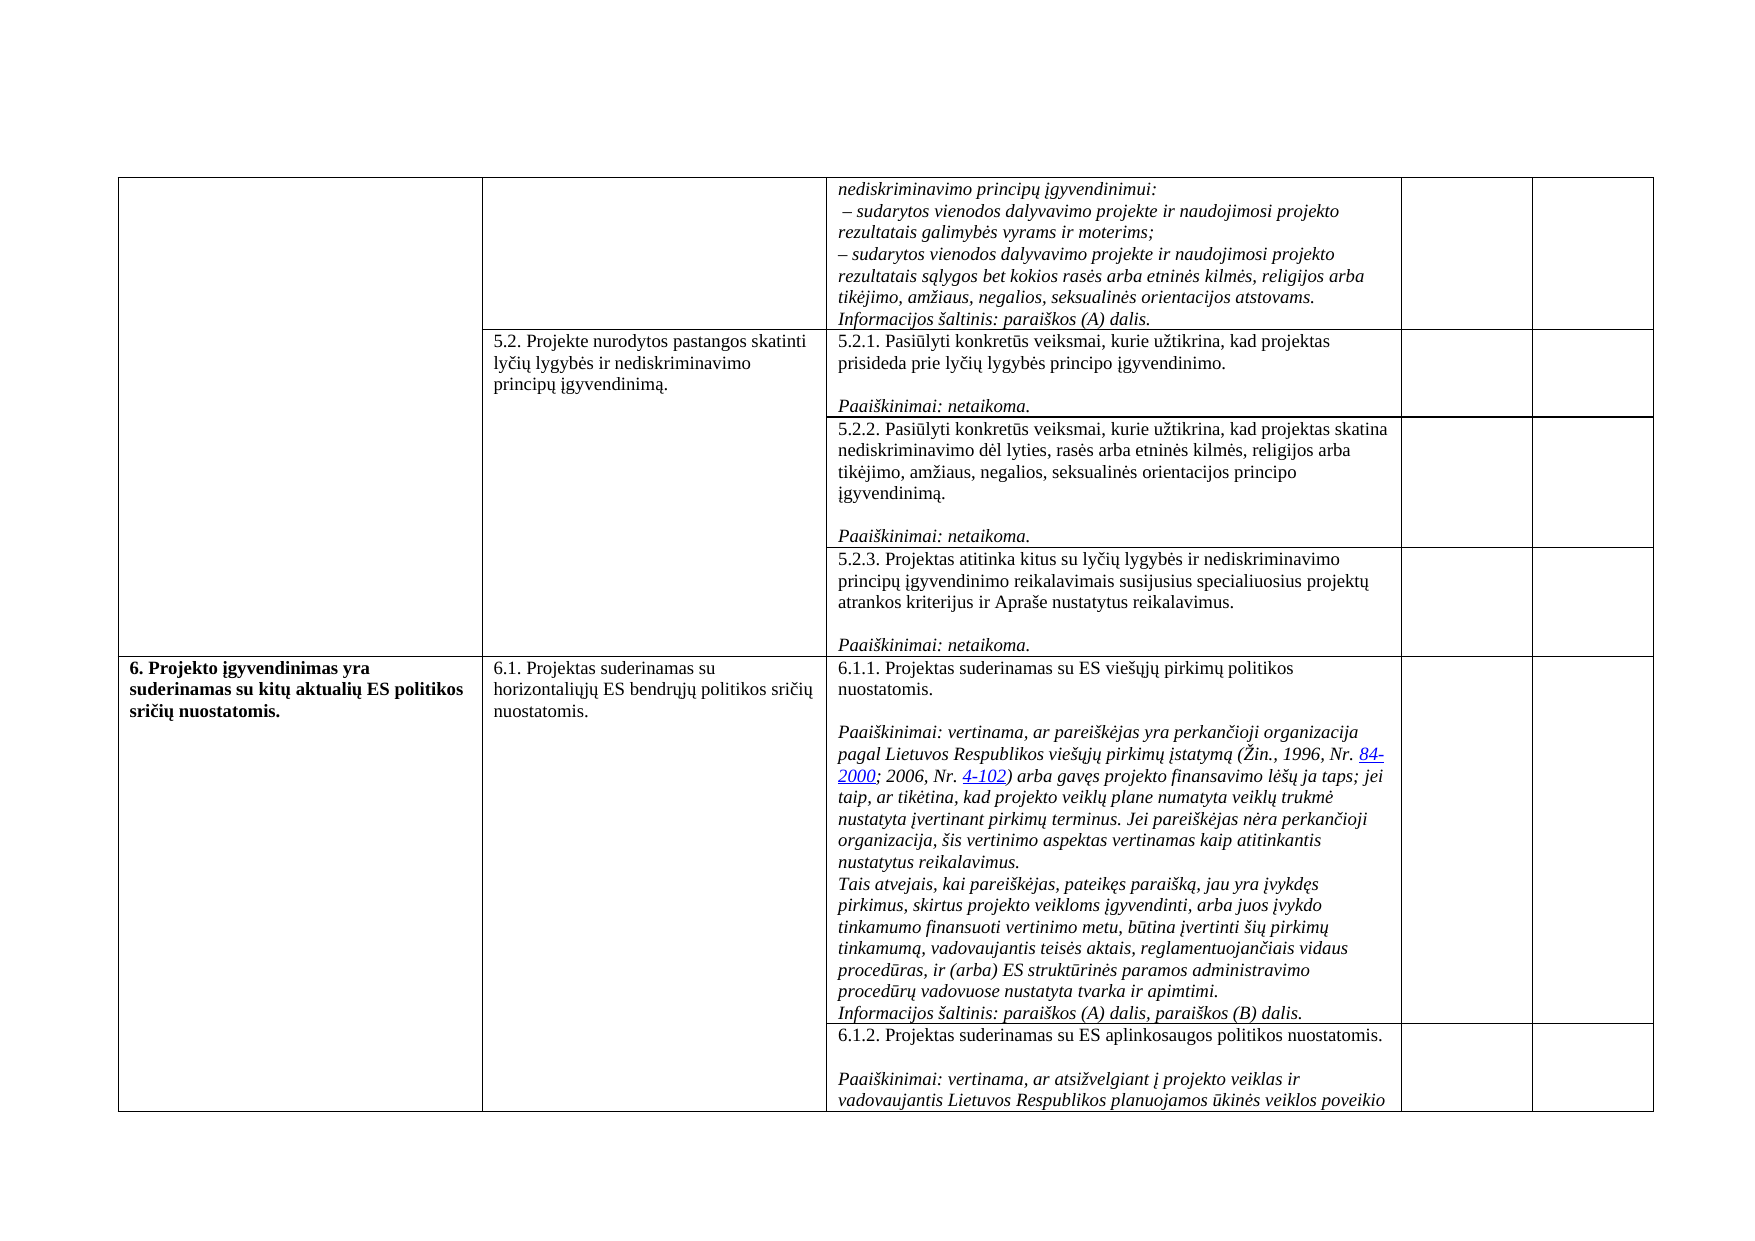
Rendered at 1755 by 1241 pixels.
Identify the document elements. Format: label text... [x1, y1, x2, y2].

table_cell 5.2.2. Pasiūlyti konkretūs veiksmai, kurie užtikrina, kad projektas skatina nediskriminavimo dėl lyties, rasės arba etninės kilmės, religijos arba tikėjimo, amžiaus, negalios, seksualinės orientacijos principo įgyvendinimą. Paaiškinimai: netaikoma. [827, 418, 1401, 547]
table_cell [1533, 548, 1653, 656]
table_cell [1402, 548, 1532, 656]
table_cell 6.1. Projektas suderinamas su horizontaliųjų ES bendrųjų politikos sričių nuostatomis. [483, 657, 826, 1111]
table_cell 5.2. Projekte nurodytos pastangos skatinti lyčių lygybės ir nediskriminavimo principų įgyvendinimą. [483, 330, 826, 656]
table_cell [1533, 330, 1653, 416]
table_cell [483, 178, 826, 329]
table_cell [1533, 1024, 1653, 1111]
table_cell [1533, 418, 1653, 547]
table_cell [1402, 178, 1532, 329]
table_cell 6.1.2. Projektas suderinamas su ES aplinkosaugos politikos nuostatomis. Paaiškinimai: vertinama, ar atsižvelgiant į projekto veiklas ir vadovaujantis Lietuvos Respublikos planuojamos ūkinės veiklos poveikio [827, 1024, 1401, 1111]
table_cell nediskriminavimo principų įgyvendinimui: – sudarytos vienodos dalyvavimo projekte ir naudojimosi projekto rezultatais galimybės vyrams ir moterims; – sudarytos vienodos dalyvavimo projekte ir naudojimosi projekto rezultatais sąlygos bet kokios rasės arba etninės kilmės, religijos arba tikėjimo, amžiaus, negalios, seksualinės orientacijos atstovams. Informacijos šaltinis: paraiškos (A) dalis. [827, 178, 1401, 329]
table_cell [1402, 1024, 1532, 1111]
table_cell [119, 178, 482, 656]
table_cell 6.1.1. Projektas suderinamas su ES viešųjų pirkimų politikos nuostatomis. Paaiškinimai: vertinama, ar pareiškėjas yra perkančioji organizacija pagal Lietuvos Respublikos viešųjų pirkimų įstatymą (Žin., 1996, Nr. 84-2000; 2006, Nr. 4-102) arba gavęs projekto finansavimo lėšų ja taps; jei taip, ar tikėtina, kad projekto veiklų plane numatyta veiklų trukmė nustatyta įvertinant pirkimų terminus. Jei pareiškėjas nėra perkančioji organizacija, šis vertinimo aspektas vertinamas kaip atitinkantis nustatytus reikalavimus. Tais atvejais, kai pareiškėjas, pateikęs paraišką, jau yra įvykdęs pirkimus, skirtus projekto veikloms įgyvendinti, arba juos įvykdo tinkamumo finansuoti vertinimo metu, būtina įvertinti šių pirkimų tinkamumą, vadovaujantis teisės aktais, reglamentuojančiais vidaus procedūras, ir (arba) ES struktūrinės paramos administravimo procedūrų vadovuose nustatyta tvarka ir apimtimi. Informacijos šaltinis: paraiškos (A) dalis, paraiškos (B) dalis. [827, 657, 1401, 1023]
table_cell [1402, 657, 1532, 1023]
table_cell 6. Projekto įgyvendinimas yra suderinamas su kitų aktualių ES politikos sričių nuostatomis. [119, 657, 482, 1111]
table_cell [1533, 178, 1653, 329]
table_cell [1402, 330, 1532, 416]
table_cell 5.2.1. Pasiūlyti konkretūs veiksmai, kurie užtikrina, kad projektas prisideda prie lyčių lygybės principo įgyvendinimo. Paaiškinimai: netaikoma. [827, 330, 1401, 416]
table_cell [1533, 657, 1653, 1023]
table_cell 5.2.3. Projektas atitinka kitus su lyčių lygybės ir nediskriminavimo principų įgyvendinimo reikalavimais susijusius specialiuosius projektų atrankos kriterijus ir Apraše nustatytus reikalavimus. Paaiškinimai: netaikoma. [827, 548, 1401, 656]
table_cell [1402, 418, 1532, 547]
